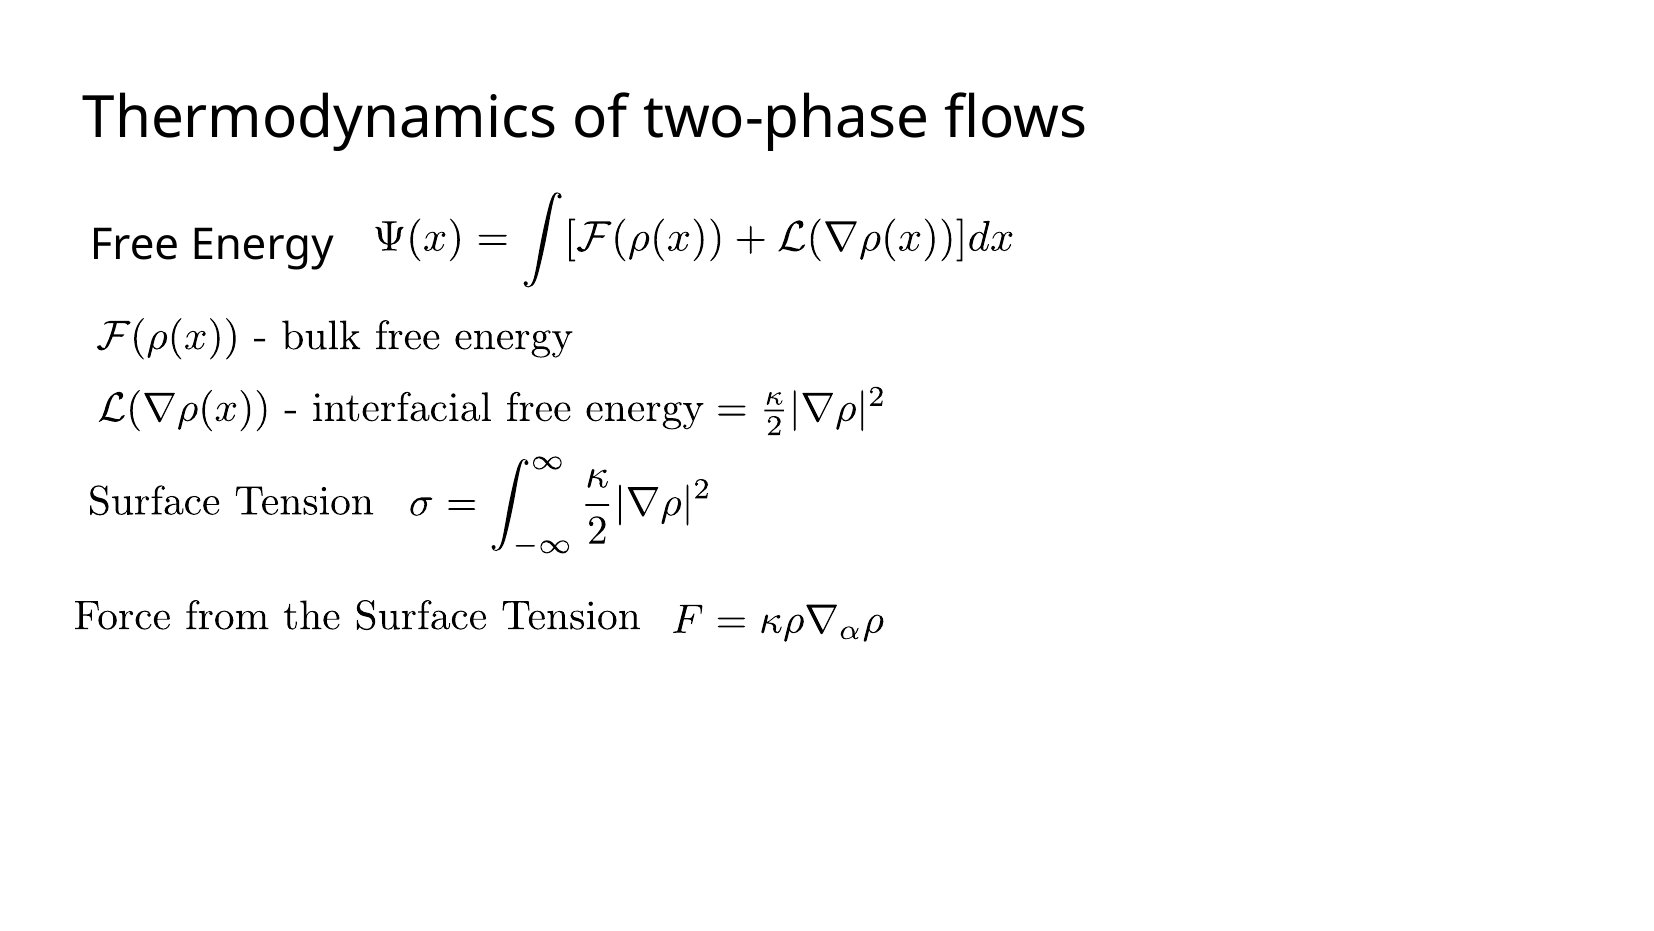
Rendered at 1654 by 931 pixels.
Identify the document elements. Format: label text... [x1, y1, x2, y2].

text_box [98, 386, 883, 436]
text_box [75, 600, 640, 631]
text_box [410, 456, 708, 554]
text_box [96, 318, 573, 360]
text_box [672, 604, 884, 642]
text_box [90, 485, 374, 516]
text_box Free Energy [75, 205, 413, 319]
text_box [375, 192, 1013, 288]
title Thermodynamics of two-phase flows [82, 37, 1571, 193]
